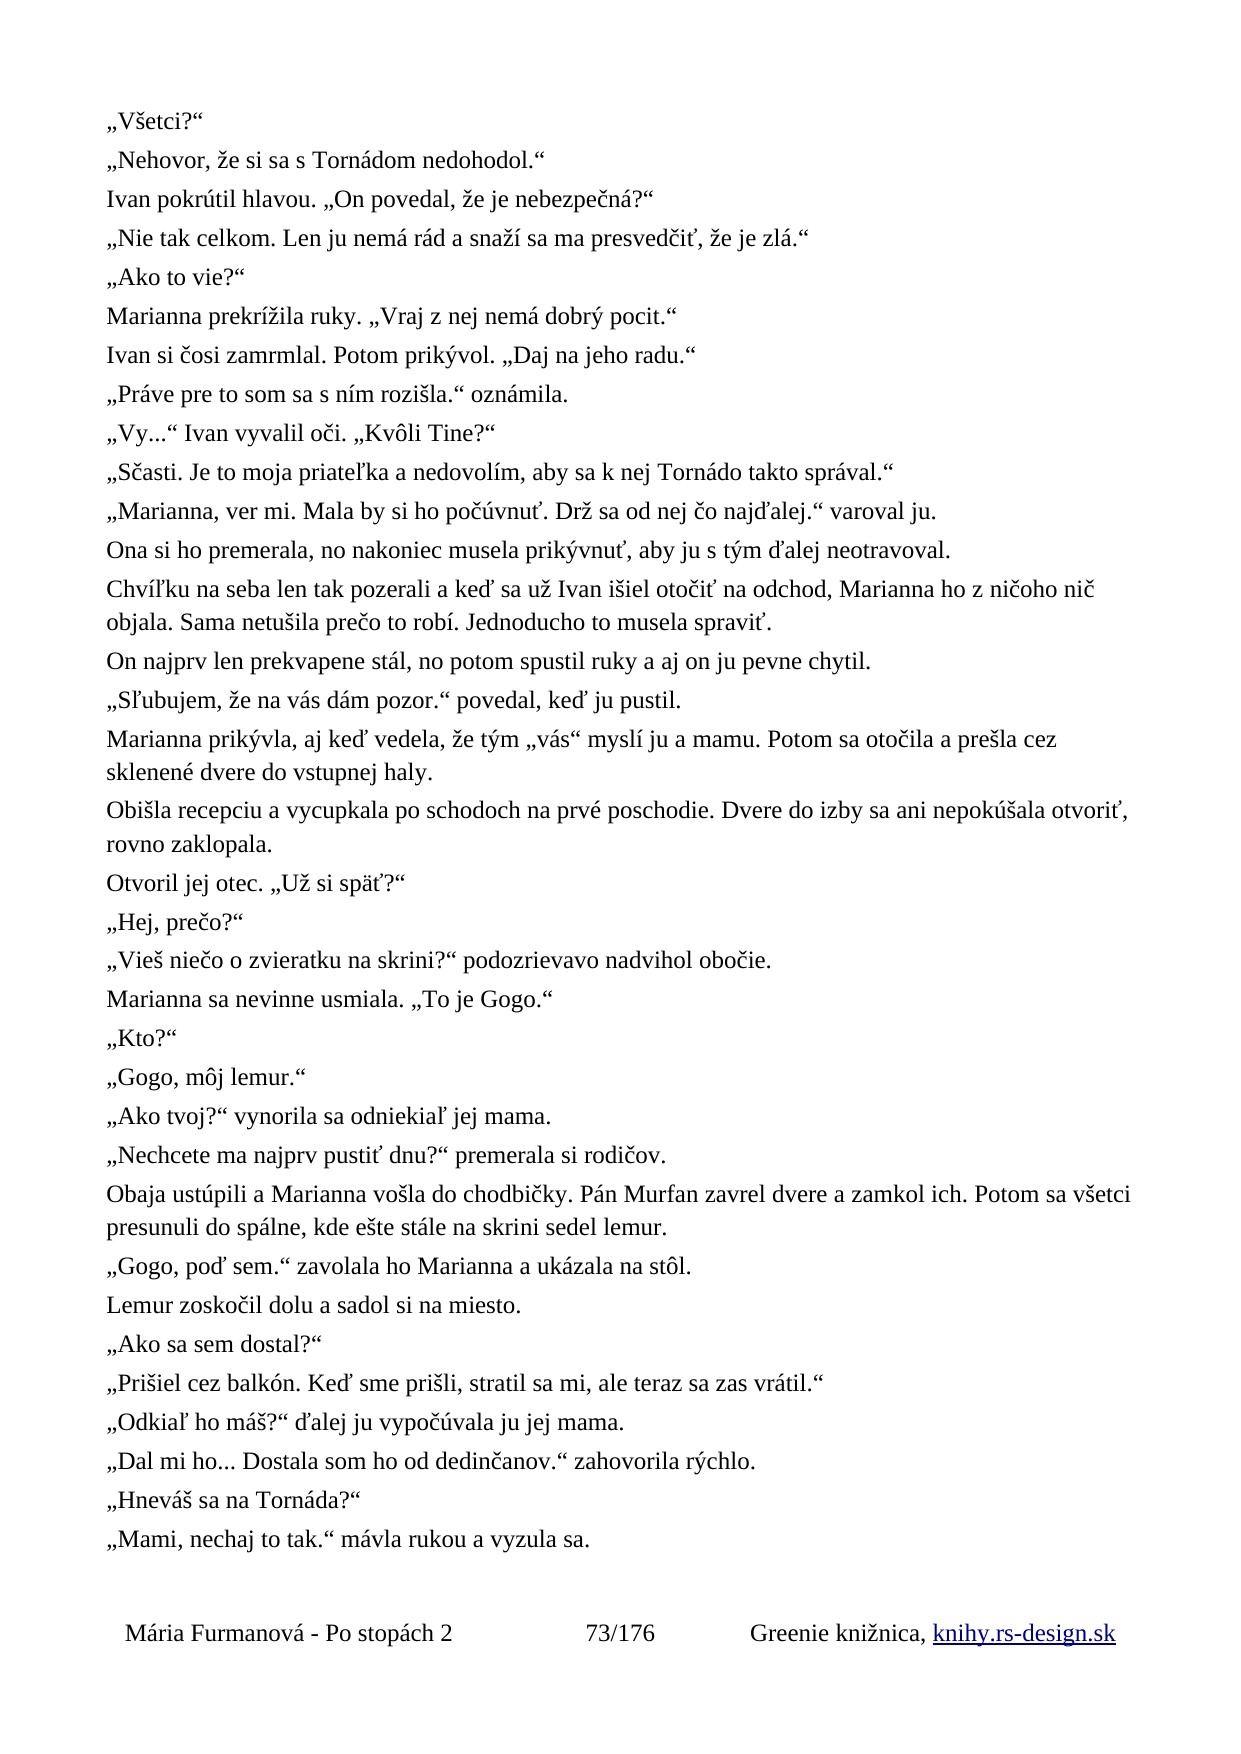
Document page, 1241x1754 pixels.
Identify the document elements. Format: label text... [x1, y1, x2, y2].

text „Nie tak celkom. Len ju nemá rád a snaží sa ma presvedčiť, že je zlá.“ [106, 223, 1134, 252]
text Otvoril jej otec. „Už si späť?“ [106, 868, 1134, 896]
text Marianna sa nevinne usmiala. „To je Gogo.“ [106, 984, 1134, 1013]
text „Mami, nechaj to tak.“ mávla rukou a vyzula sa. [106, 1524, 1134, 1553]
text „Gogo, môj lemur.“ [106, 1062, 1134, 1091]
text „Hej, prečo?“ [106, 907, 1134, 935]
text Marianna prikývla, aj keď vedela, že tým „vás“ myslí ju a mamu. Potom sa otočila a prešla cez sklenené dvere do vstupnej haly. [106, 724, 1134, 785]
text „Vy...“ Ivan vyvalil oči. „Kvôli Tine?“ [106, 418, 1134, 447]
text „Marianna, ver mi. Mala by si ho počúvnuť. Drž sa od nej čo najďalej.“ varoval ju. [106, 496, 1134, 524]
text „Dal mi ho... Dostala som ho od dedinčanov.“ zahovorila rýchlo. [106, 1446, 1134, 1475]
text „Ako tvoj?“ vynorila sa odniekiaľ jej mama. [106, 1101, 1134, 1130]
text „Prišiel cez balkón. Keď sme prišli, stratil sa mi, ale teraz sa zas vrátil.“ [106, 1368, 1134, 1397]
text „Kto?“ [106, 1023, 1134, 1052]
text „Vieš niečo o zvieratku na skrini?“ podozrievavo nadvihol obočie. [106, 946, 1134, 974]
text „Odkiaľ ho máš?“ ďalej ju vypočúvala ju jej mama. [106, 1407, 1134, 1436]
text „Nehovor, že si sa s Tornádom nedohodol.“ [106, 145, 1134, 174]
text „Ako to vie?“ [106, 262, 1134, 291]
text „Všetci?“ [106, 106, 1134, 135]
text „Sčasti. Je to moja priateľka a nedovolím, aby sa k nej Tornádo takto správal.“ [106, 457, 1134, 486]
text Chvíľku na seba len tak pozerali a keď sa už Ivan išiel otočiť na odchod, Marianna ho z ničoho nič objala. Sama netušila prečo to robí. Jednoducho to musela spraviť. [106, 574, 1134, 636]
text Ivan si čosi zamrmlal. Potom prikývol. „Daj na jeho radu.“ [106, 340, 1134, 369]
text Lemur zoskočil dolu a sadol si na miesto. [106, 1290, 1134, 1319]
text Ona si ho premerala, no nakoniec musela prikývnuť, aby ju s tým ďalej neotravoval. [106, 535, 1134, 563]
text „Hneváš sa na Tornáda?“ [106, 1485, 1134, 1514]
text Ivan pokrútil hlavou. „On povedal, že je nebezpečná?“ [106, 184, 1134, 213]
text „Nechcete ma najprv pustiť dnu?“ premerala si rodičov. [106, 1140, 1134, 1169]
text „Ako sa sem dostal?“ [106, 1329, 1134, 1358]
text Marianna prekrížila ruky. „Vraj z nej nemá dobrý pocit.“ [106, 301, 1134, 330]
text On najprv len prekvapene stál, no potom spustil ruky a aj on ju pevne chytil. [106, 646, 1134, 674]
text „Práve pre to som sa s ním rozišla.“ oznámila. [106, 379, 1134, 408]
text „Gogo, poď sem.“ zavolala ho Marianna a ukázala na stôl. [106, 1251, 1134, 1280]
text Obišla recepciu a vycupkala po schodoch na prvé poschodie. Dvere do izby sa ani nepokúšala otvoriť, rovno zaklopala. [106, 796, 1134, 857]
text Obaja ustúpili a Marianna vošla do chodbičky. Pán Murfan zavrel dvere a zamkol ich. Potom sa všetci presunuli do spálne, kde ešte stále na skrini sedel lemur. [106, 1179, 1134, 1241]
text „Sľubujem, že na vás dám pozor.“ povedal, keď ju pustil. [106, 685, 1134, 713]
